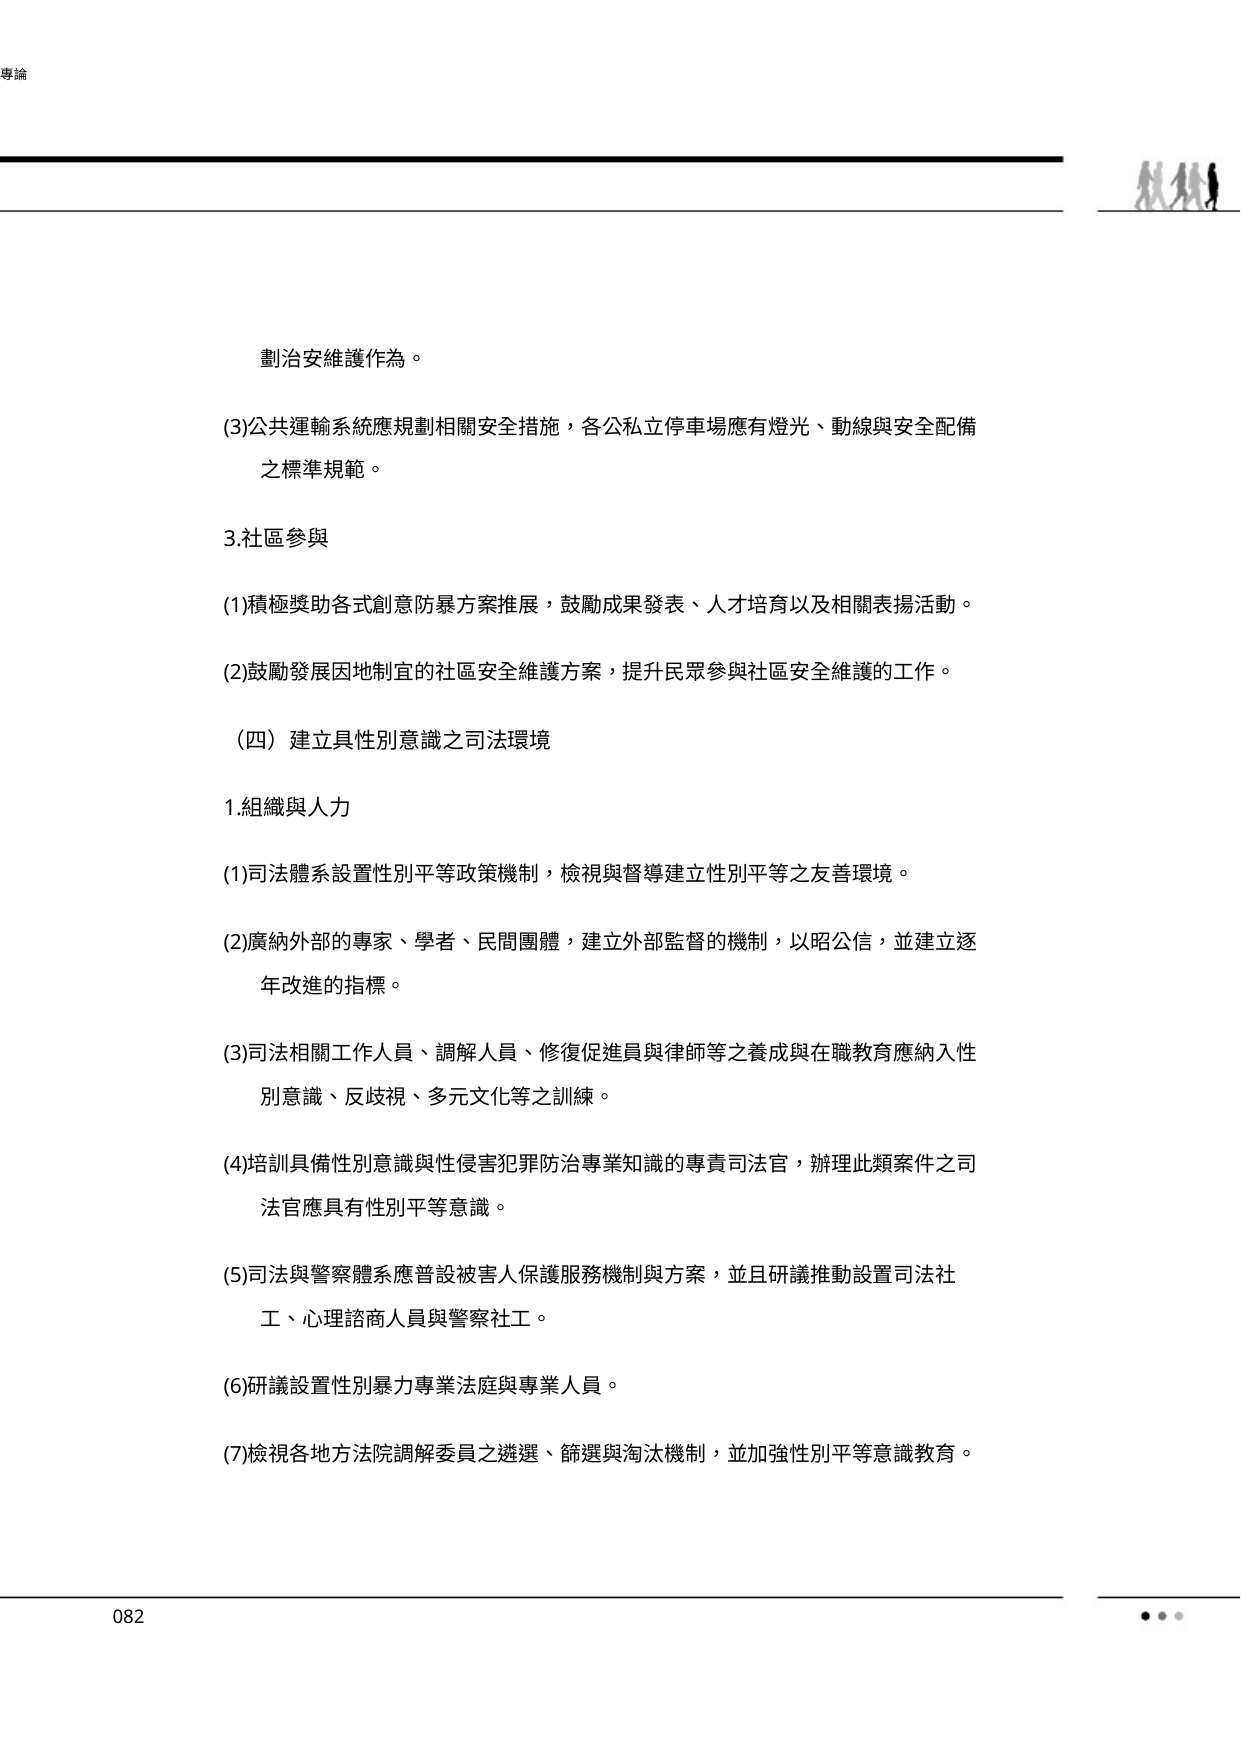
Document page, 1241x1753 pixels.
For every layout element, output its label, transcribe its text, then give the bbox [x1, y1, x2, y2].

text (1)司法體系設置性別平等政策機制，檢視與督導建立性別平等之友善環境。 [223, 858, 1068, 888]
text 1.組織與人力 [223, 790, 444, 822]
text 別意識、反歧視、多元文化等之訓練。 [177, 1080, 723, 1110]
text 082 [112, 1604, 218, 1629]
text 3.社區參與 [223, 521, 419, 553]
text (3)司法相關工作人員、調解人員、修復促進員與律師等之養成與在職教育應納入性 [223, 1036, 1138, 1066]
text 年改進的指標。 [177, 969, 493, 999]
text (5)司法與警察體系應普設被害人保護服務機制與方案，並且研議推動設置司法社 [223, 1258, 1138, 1289]
text 劃治安維護作為。 [177, 342, 516, 373]
text (1)積極獎助各式創意防暴方案推展，鼓勵成果發表、人才培育以及相關表揚活動。 [223, 588, 1137, 619]
text (7)檢視各地方法院調解委員之遴選、篩選與淘汰機制，並加強性別平等意識教育。 [223, 1437, 1137, 1467]
text (4)培訓具備性別意識與性侵害犯罪防治專業知識的專責司法官，辦理此類案件之司 [223, 1147, 1138, 1178]
text (3)公共運輸系統應規劃相關安全措施，各公私立停車場應有燈光、動線與安全配備 [223, 410, 1138, 440]
text 工、心理諮商人員與警察社工。 [177, 1302, 654, 1332]
text (2)鼓勵發展因地制宜的社區安全維護方案，提升民眾參與社區安全維護的工作。 [223, 656, 1114, 686]
text （四）建立具性別意識之司法環境 [223, 723, 663, 754]
text 之標準規範。 [177, 453, 470, 484]
text (6)研議設置性別暴力專業法庭與專業人員。 [223, 1369, 746, 1400]
text (2)廣納外部的專家、學者、民間團體，建立外部監督的機制，以昭公信，並建立逐 [223, 925, 1138, 955]
text 法官應具有性別平等意識。 [177, 1191, 608, 1221]
